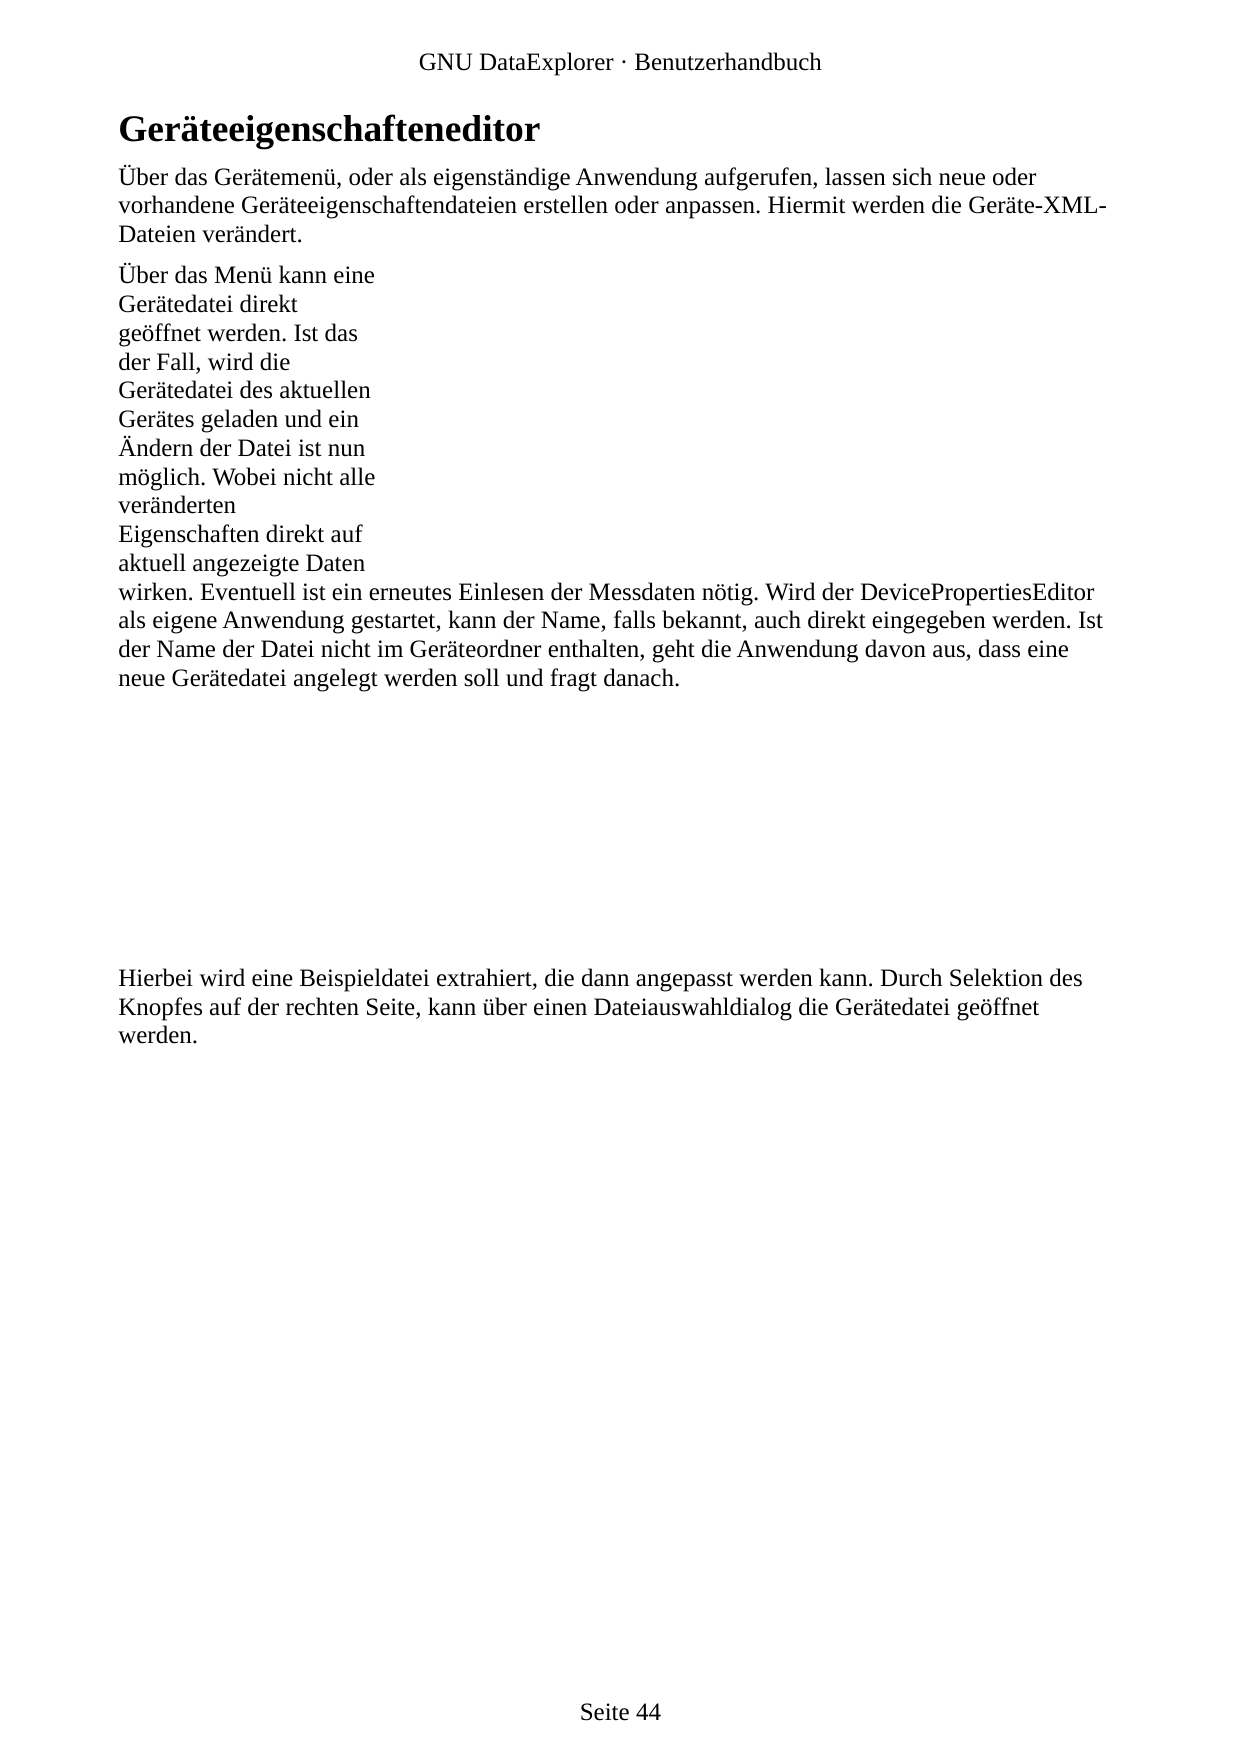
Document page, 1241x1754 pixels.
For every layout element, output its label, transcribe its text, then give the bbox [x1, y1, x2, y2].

text Über das Menü kann eine Gerätedatei direkt geöffnet werden. Ist das der Fall, wird die Gerätedatei des aktuellen Gerätes geladen und ein Ändern der Datei ist nun möglich. Wobei nicht alle veränderten Eigenschaften direkt auf aktuell angezeigte Daten wirken. Eventuell ist ein erneutes Einlesen der Messdaten nötig. Wird der DevicePropertiesEditor als eigene Anwendung gestartet, kann der Name, falls bekannt, auch direkt eingegeben werden. Ist der Name der Datei nicht im Geräteordner enthalten, geht die Anwendung davon aus, dass eine neue Gerätedatei angelegt werden soll und fragt danach. [118, 261, 1122, 951]
subtitle Geräteeigenschafteneditor [118, 106, 1122, 149]
text Hierbei wird eine Beispieldatei extrahiert, die dann angepasst werden kann. Durch Selektion des Knopfes auf der rechten Seite, kann über einen Dateiauswahldialog die Gerätedatei geöffnet werden. [118, 963, 1122, 1049]
text Über das Gerätemenü, oder als eigenständige Anwendung aufgerufen, lassen sich neue oder vorhandene Geräteeigenschaftendateien erstellen oder anpassen. Hiermit werden die Geräte-XML-Dateien verändert. [118, 162, 1122, 248]
